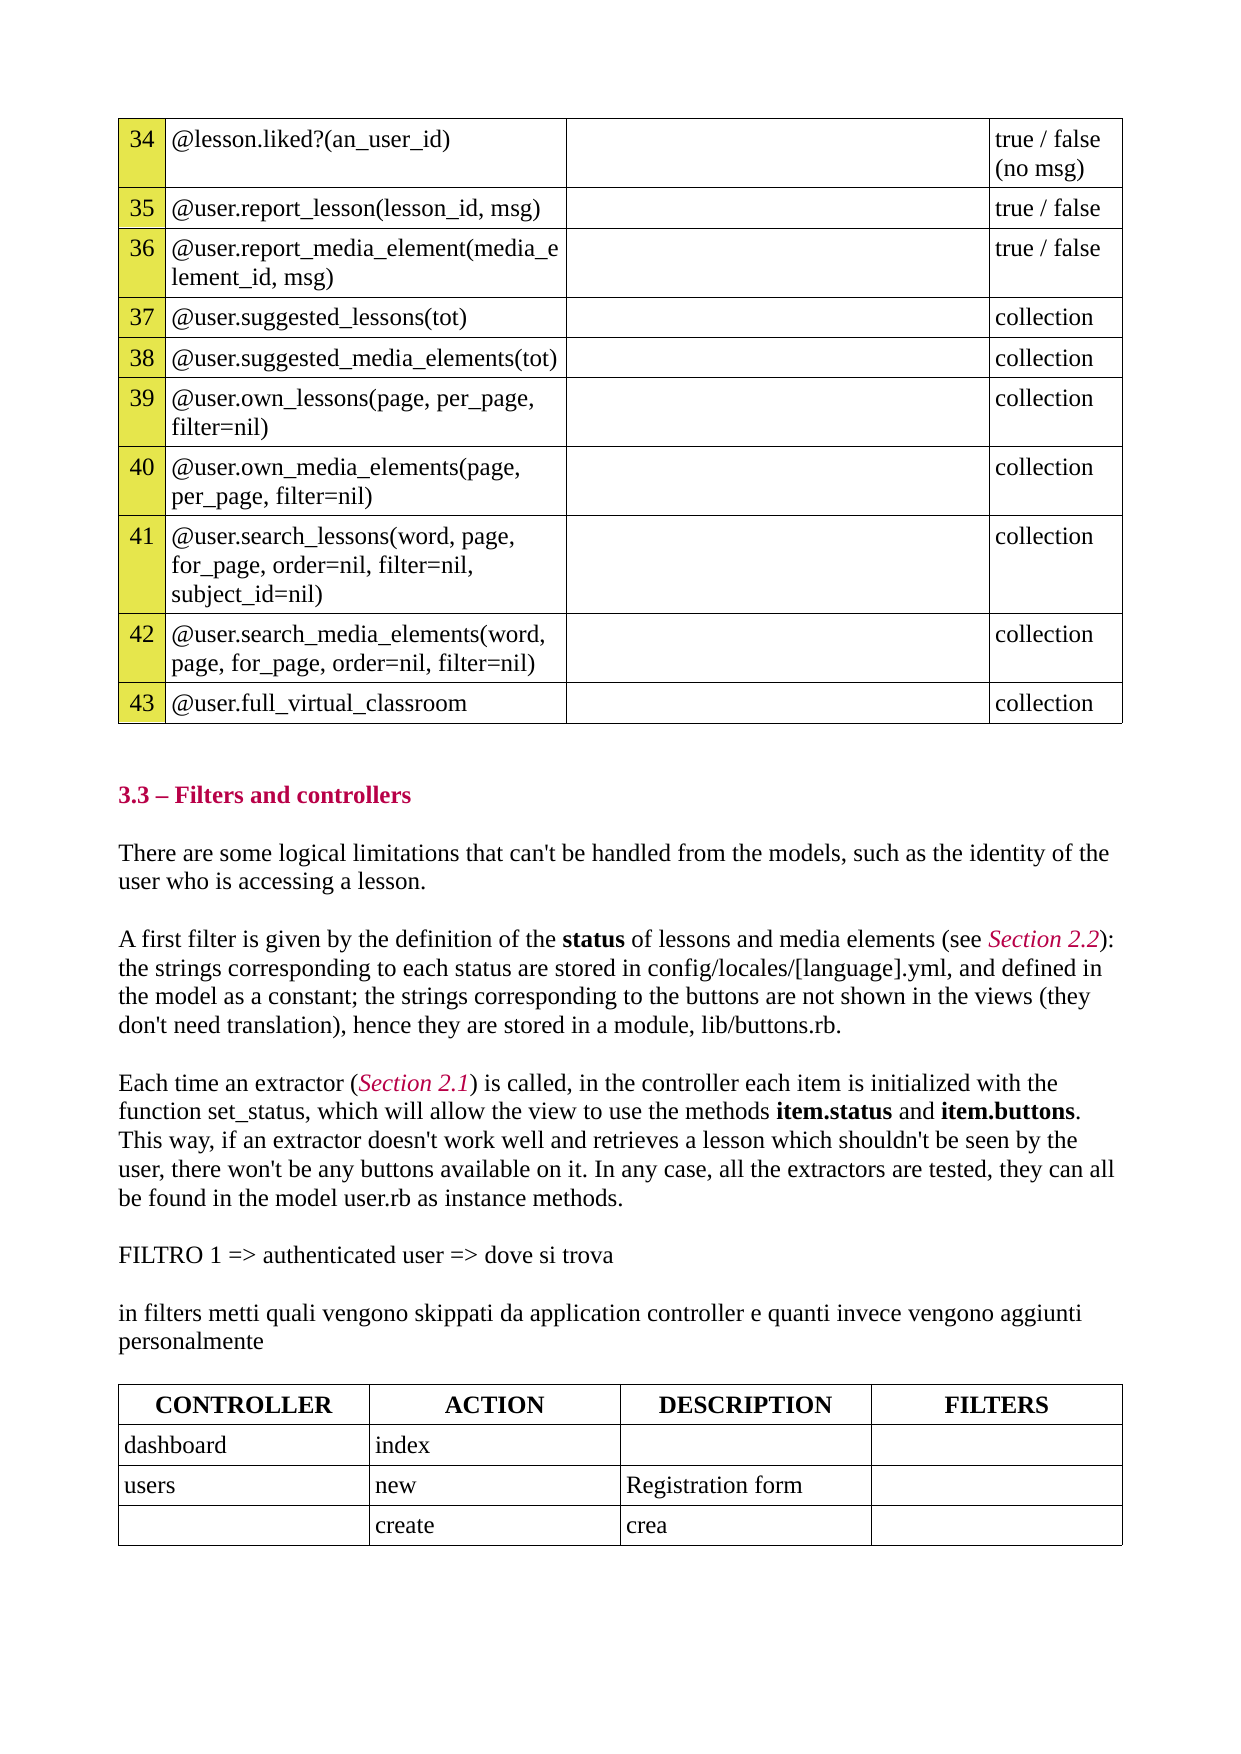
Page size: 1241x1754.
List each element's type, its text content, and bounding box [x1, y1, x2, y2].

table_header FILTERS [872, 1385, 1122, 1424]
table_cell true / false [990, 229, 1122, 297]
table_cell [621, 1425, 871, 1464]
table_cell collection [990, 447, 1122, 515]
table_cell 35 [119, 188, 165, 227]
table_cell crea [621, 1506, 871, 1545]
table_cell @user.own_media_elements(page, per_page, filter=nil) [166, 447, 566, 515]
text FILTRO 1 => authenticated user => dove si trova [118, 1240, 1122, 1269]
table_cell 43 [119, 683, 165, 722]
table_cell create [370, 1506, 620, 1545]
table_cell [567, 614, 989, 682]
table_cell index [370, 1425, 620, 1464]
table_cell collection [990, 338, 1122, 377]
table_header DESCRIPTION [621, 1385, 871, 1424]
table_cell 42 [119, 614, 165, 682]
table_cell dashboard [119, 1425, 369, 1464]
table_cell collection [990, 298, 1122, 337]
text 3.3 – Filters and controllers [118, 780, 1122, 809]
table_cell @user.own_lessons(page, per_page, filter=nil) [166, 378, 566, 446]
table_cell new [370, 1466, 620, 1505]
table_cell [567, 229, 989, 297]
table_cell 41 [119, 516, 165, 613]
text in filters metti quali vengono skippati da application controller e quanti invece vengono aggiunti personalmente [118, 1298, 1122, 1355]
table_cell [567, 683, 989, 722]
table_cell 40 [119, 447, 165, 515]
table_cell 34 [119, 119, 165, 187]
table_cell @user.report_media_element(media_element_id, msg) [166, 229, 566, 297]
table_cell @user.suggested_media_elements(tot) [166, 338, 566, 377]
table_cell collection [990, 614, 1122, 682]
table_cell users [119, 1466, 369, 1505]
table_cell collection [990, 516, 1122, 613]
table_cell [119, 1506, 369, 1545]
text A first filter is given by the definition of the status of lessons and media elements (see Section 2.2): the strings corresponding to each status are stored in config/locales/[language].yml, and defined in the model as a constant; the strings corresponding to the buttons are not shown in the views (they don't need translation), hence they are stored in a module, lib/buttons.rb. [118, 924, 1122, 1039]
table_cell @user.search_lessons(word, page, for_page, order=nil, filter=nil, subject_id=nil) [166, 516, 566, 613]
table_cell collection [990, 683, 1122, 722]
table_cell [567, 378, 989, 446]
table_header CONTROLLER [119, 1385, 369, 1424]
table_cell 38 [119, 338, 165, 377]
table_cell @user.full_virtual_classroom [166, 683, 566, 722]
table_cell 37 [119, 298, 165, 337]
table_cell [567, 447, 989, 515]
table_cell @user.suggested_lessons(tot) [166, 298, 566, 337]
table_cell @user.report_lesson(lesson_id, msg) [166, 188, 566, 227]
table_cell [872, 1466, 1122, 1505]
table_cell true / false (no msg) [990, 119, 1122, 187]
table_cell [567, 338, 989, 377]
table_cell collection [990, 378, 1122, 446]
table_cell [567, 298, 989, 337]
table_cell [567, 516, 989, 613]
table_cell true / false [990, 188, 1122, 227]
table_cell [872, 1425, 1122, 1464]
table_cell 36 [119, 229, 165, 297]
text Each time an extractor (Section 2.1) is called, in the controller each item is initialized with the function set_status, which will allow the view to use the methods item.status and item.buttons. This way, if an extractor doesn't work well and retrieves a lesson which shouldn't be seen by the user, there won't be any buttons available on it. In any case, all the extractors are tested, they can all be found in the model user.rb as instance methods. [118, 1068, 1122, 1211]
table_cell [567, 119, 989, 187]
table_cell [567, 188, 989, 227]
table_cell Registration form [621, 1466, 871, 1505]
table_cell [872, 1506, 1122, 1545]
table_cell @user.search_media_elements(word, page, for_page, order=nil, filter=nil) [166, 614, 566, 682]
table_cell 39 [119, 378, 165, 446]
table_cell @lesson.liked?(an_user_id) [166, 119, 566, 187]
table_header ACTION [370, 1385, 620, 1424]
text There are some logical limitations that can't be handled from the models, such as the identity of the user who is accessing a lesson. [118, 838, 1122, 895]
